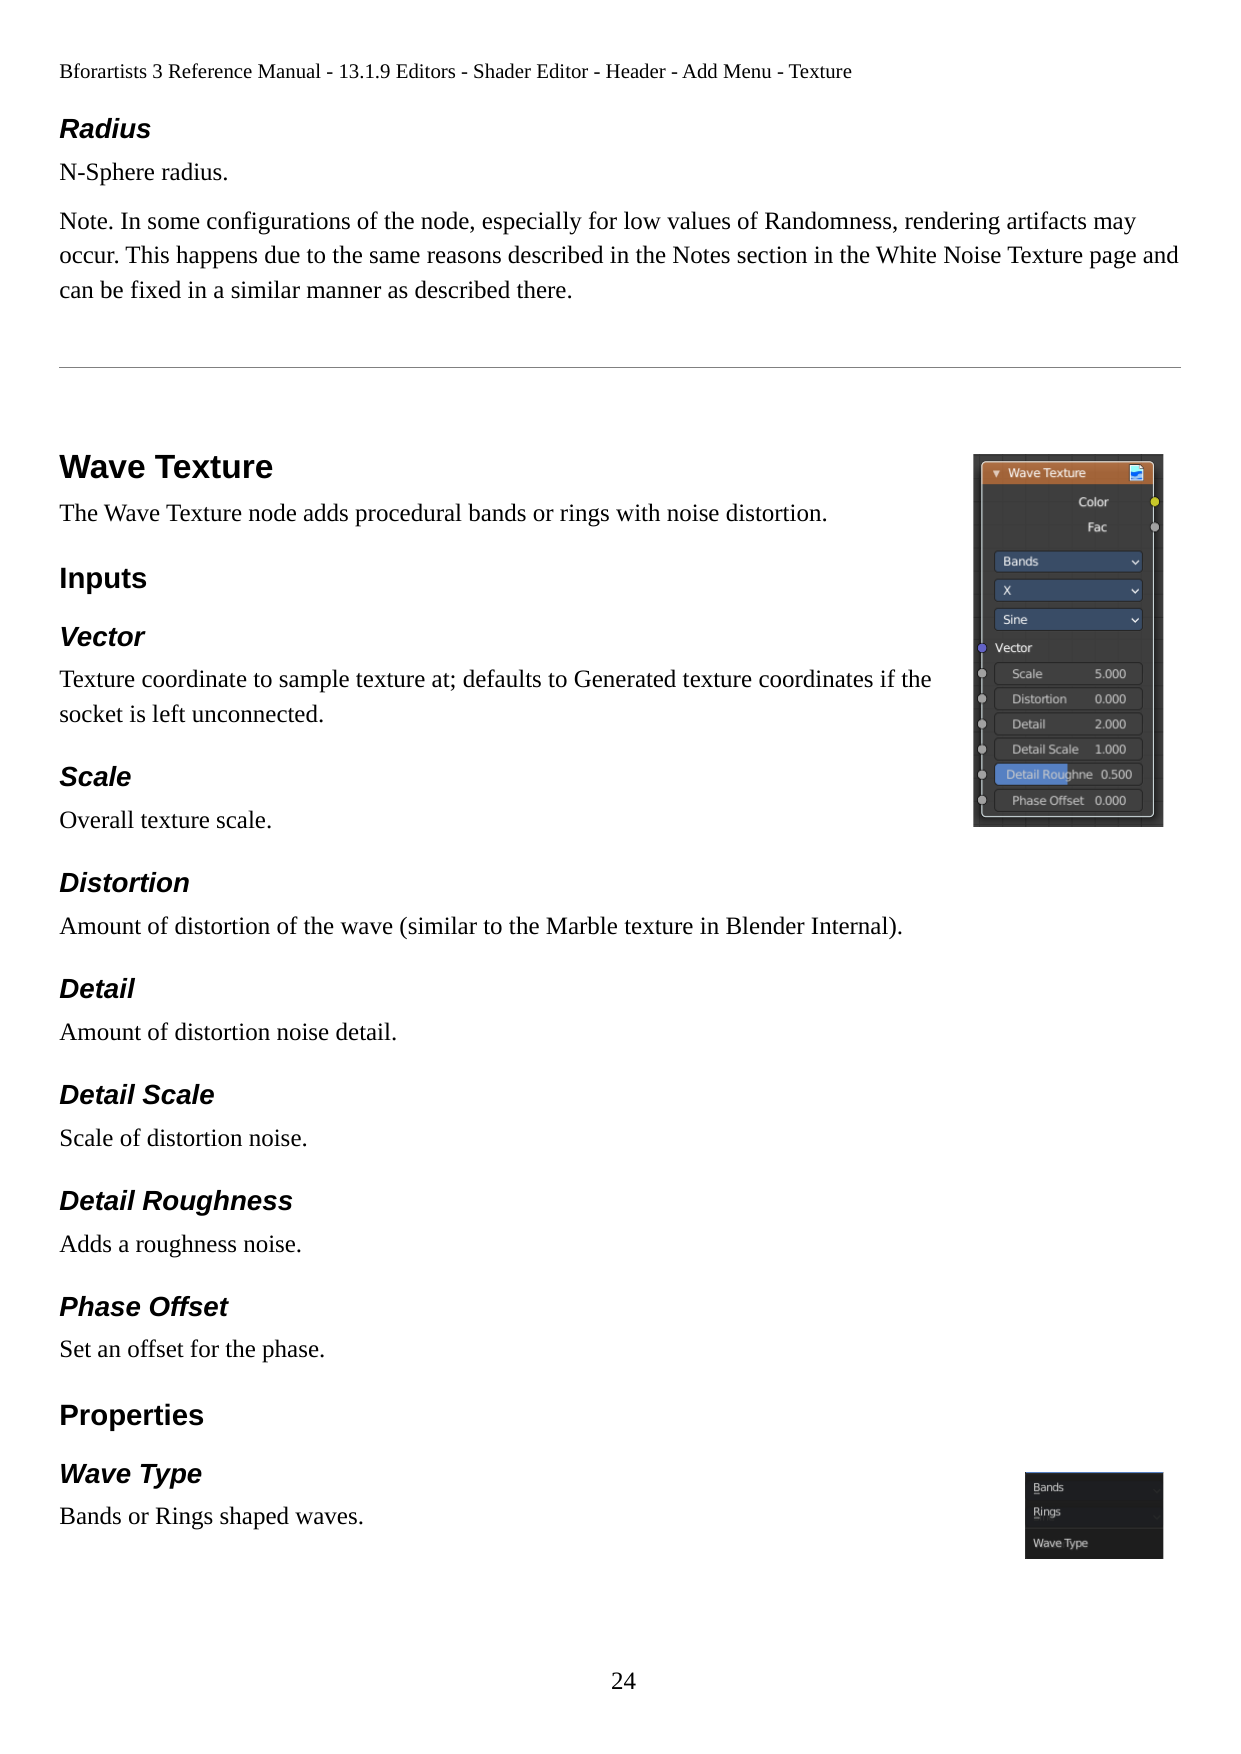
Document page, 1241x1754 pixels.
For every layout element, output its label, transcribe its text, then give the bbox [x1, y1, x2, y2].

text Set an offset for the phase. [59, 1334, 1181, 1363]
picture [1025, 1472, 1164, 1559]
subtitle [1164, 561, 1181, 595]
subtitle [1164, 620, 1181, 652]
text Note. In some configurations of the node, especially for low values of Randomness, rendering artifacts may occur. This happens due to the same reasons described in the Notes section in the White Noise Texture page and can be fixed in a similar manner as described there. [59, 206, 1181, 304]
text Adds a roughness noise. [59, 1229, 1181, 1257]
text Amount of distortion of the wave (similar to the Marble texture in Blender Internal). [59, 911, 1181, 939]
text Texture coordinate to sample texture at; defaults to Generated texture coordinates if the socket is left unconnected. [59, 664, 973, 728]
subtitle Vector [59, 620, 973, 652]
subtitle Scale [59, 761, 973, 792]
subtitle Detail [59, 972, 1181, 1004]
subtitle Detail Scale [59, 1078, 1181, 1110]
text The Wave Texture node adds procedural bands or rings with noise distortion. [59, 498, 973, 526]
subtitle [1164, 761, 1181, 792]
subtitle Inputs [59, 561, 973, 595]
text N-Sphere radius. [59, 157, 1181, 186]
subtitle Phase Offset [59, 1290, 1181, 1322]
subtitle Detail Roughness [59, 1184, 1181, 1216]
picture [973, 454, 1164, 827]
subtitle Wave Texture [59, 447, 1181, 485]
text Overall texture scale. [59, 805, 1181, 834]
text Bands or Rings shaped waves. [59, 1501, 1025, 1530]
subtitle Radius [59, 113, 1181, 144]
subtitle Wave Type [59, 1457, 1181, 1489]
subtitle Properties [59, 1398, 1181, 1432]
subtitle Distortion [59, 866, 1181, 898]
text Scale of distortion noise. [59, 1123, 1181, 1151]
text Amount of distortion noise detail. [59, 1017, 1181, 1046]
